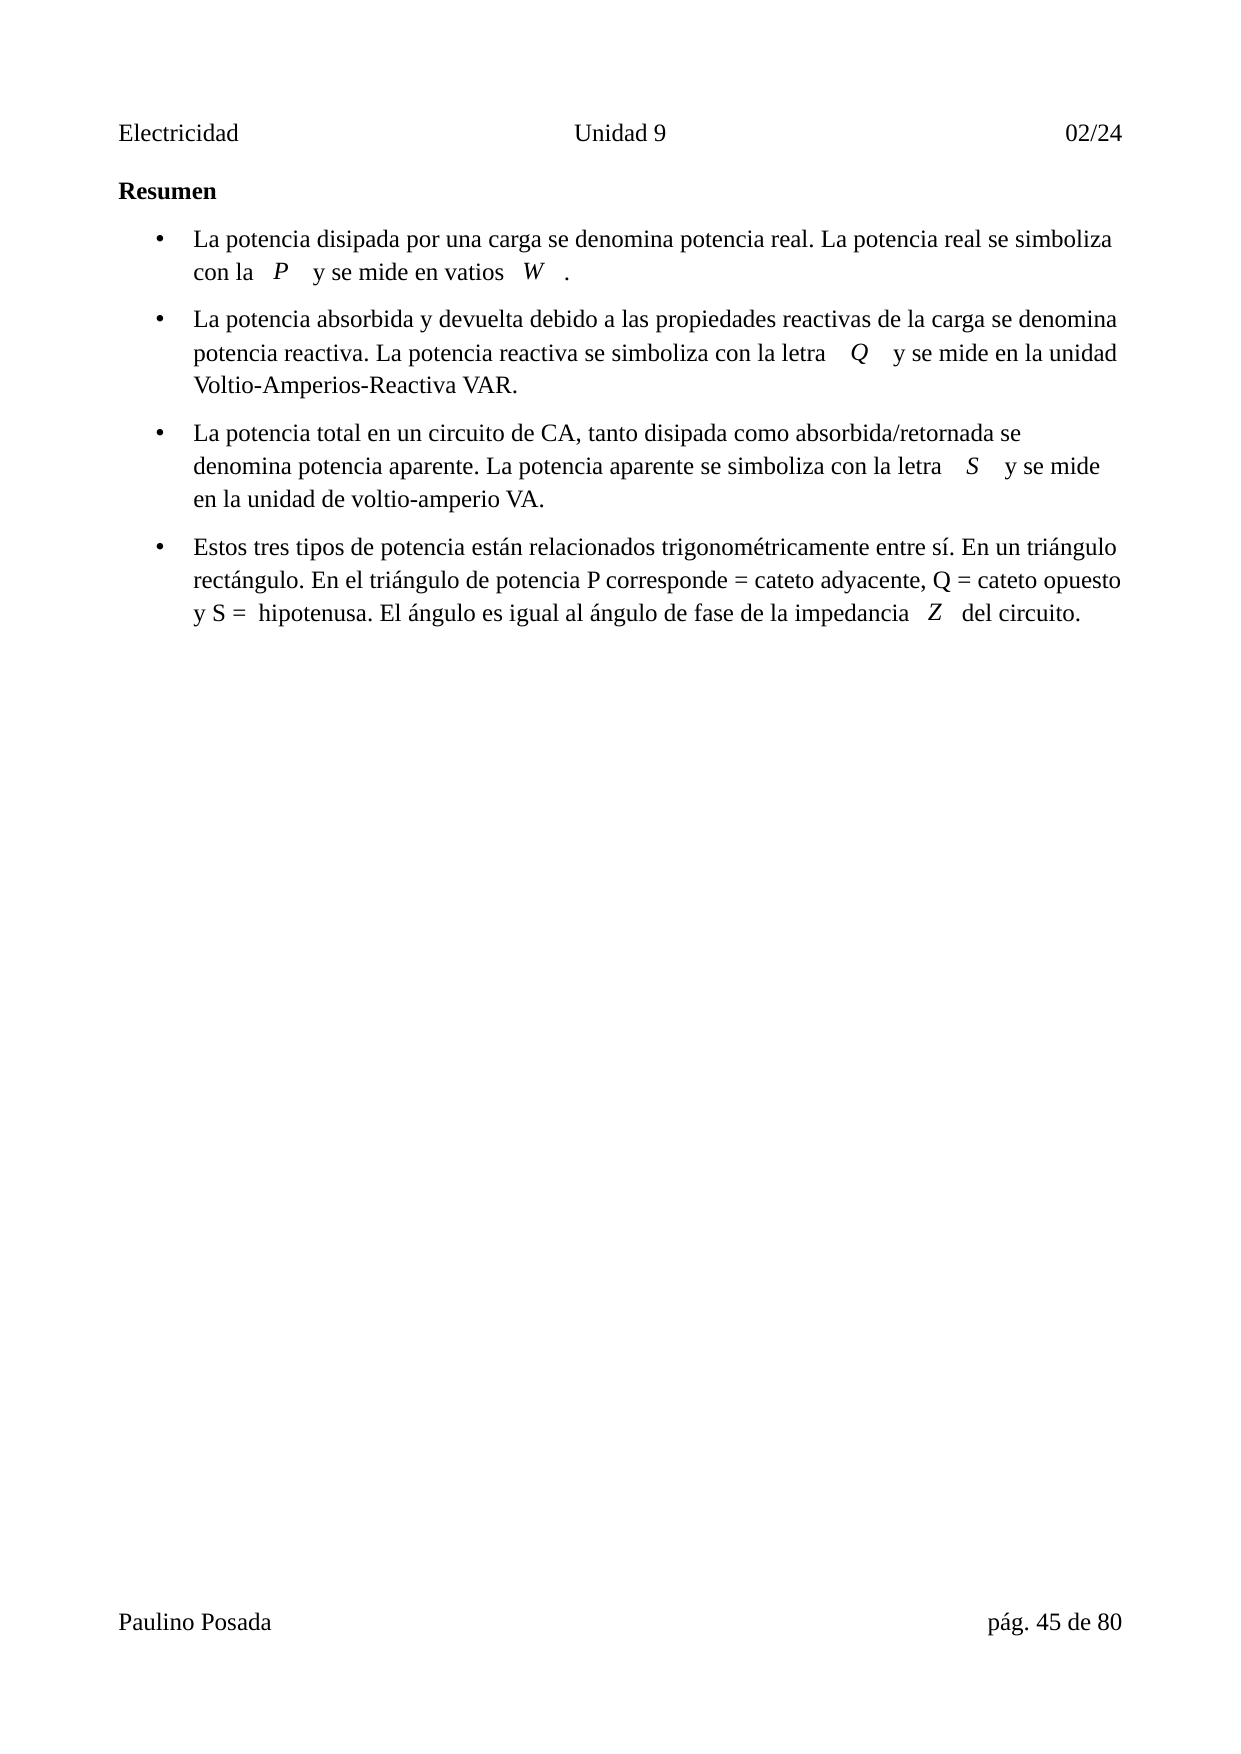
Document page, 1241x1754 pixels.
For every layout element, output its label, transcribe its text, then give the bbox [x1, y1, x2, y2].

list La potencia disipada por una carga se denomina potencia real. La potencia real se simboliza con la y se mide en vatios. [156, 224, 1122, 286]
list Estos tres tipos de potencia están relacionados trigonométricamente entre sí. En un triángulo rectángulo. En el triángulo de potencia P corresponde = cateto adyacente, Q = cateto opuesto y S = hipotenusa. El ángulo es igual al ángulo de fase de la impedanciadel circuito. [156, 532, 1122, 627]
list La potencia absorbida y devuelta debido a las propiedades reactivas de la carga se denomina potencia reactiva. La potencia reactiva se simboliza con la letra y se mide en la unidad Voltio-Amperios-Reactiva VAR. [156, 304, 1122, 399]
text Resumen [118, 176, 1122, 205]
list La potencia total en un circuito de CA, tanto disipada como absorbida/retornada se denomina potencia aparente. La potencia aparente se simboliza con la letra y se mide en la unidad de voltio-amperio VA. [156, 418, 1122, 513]
